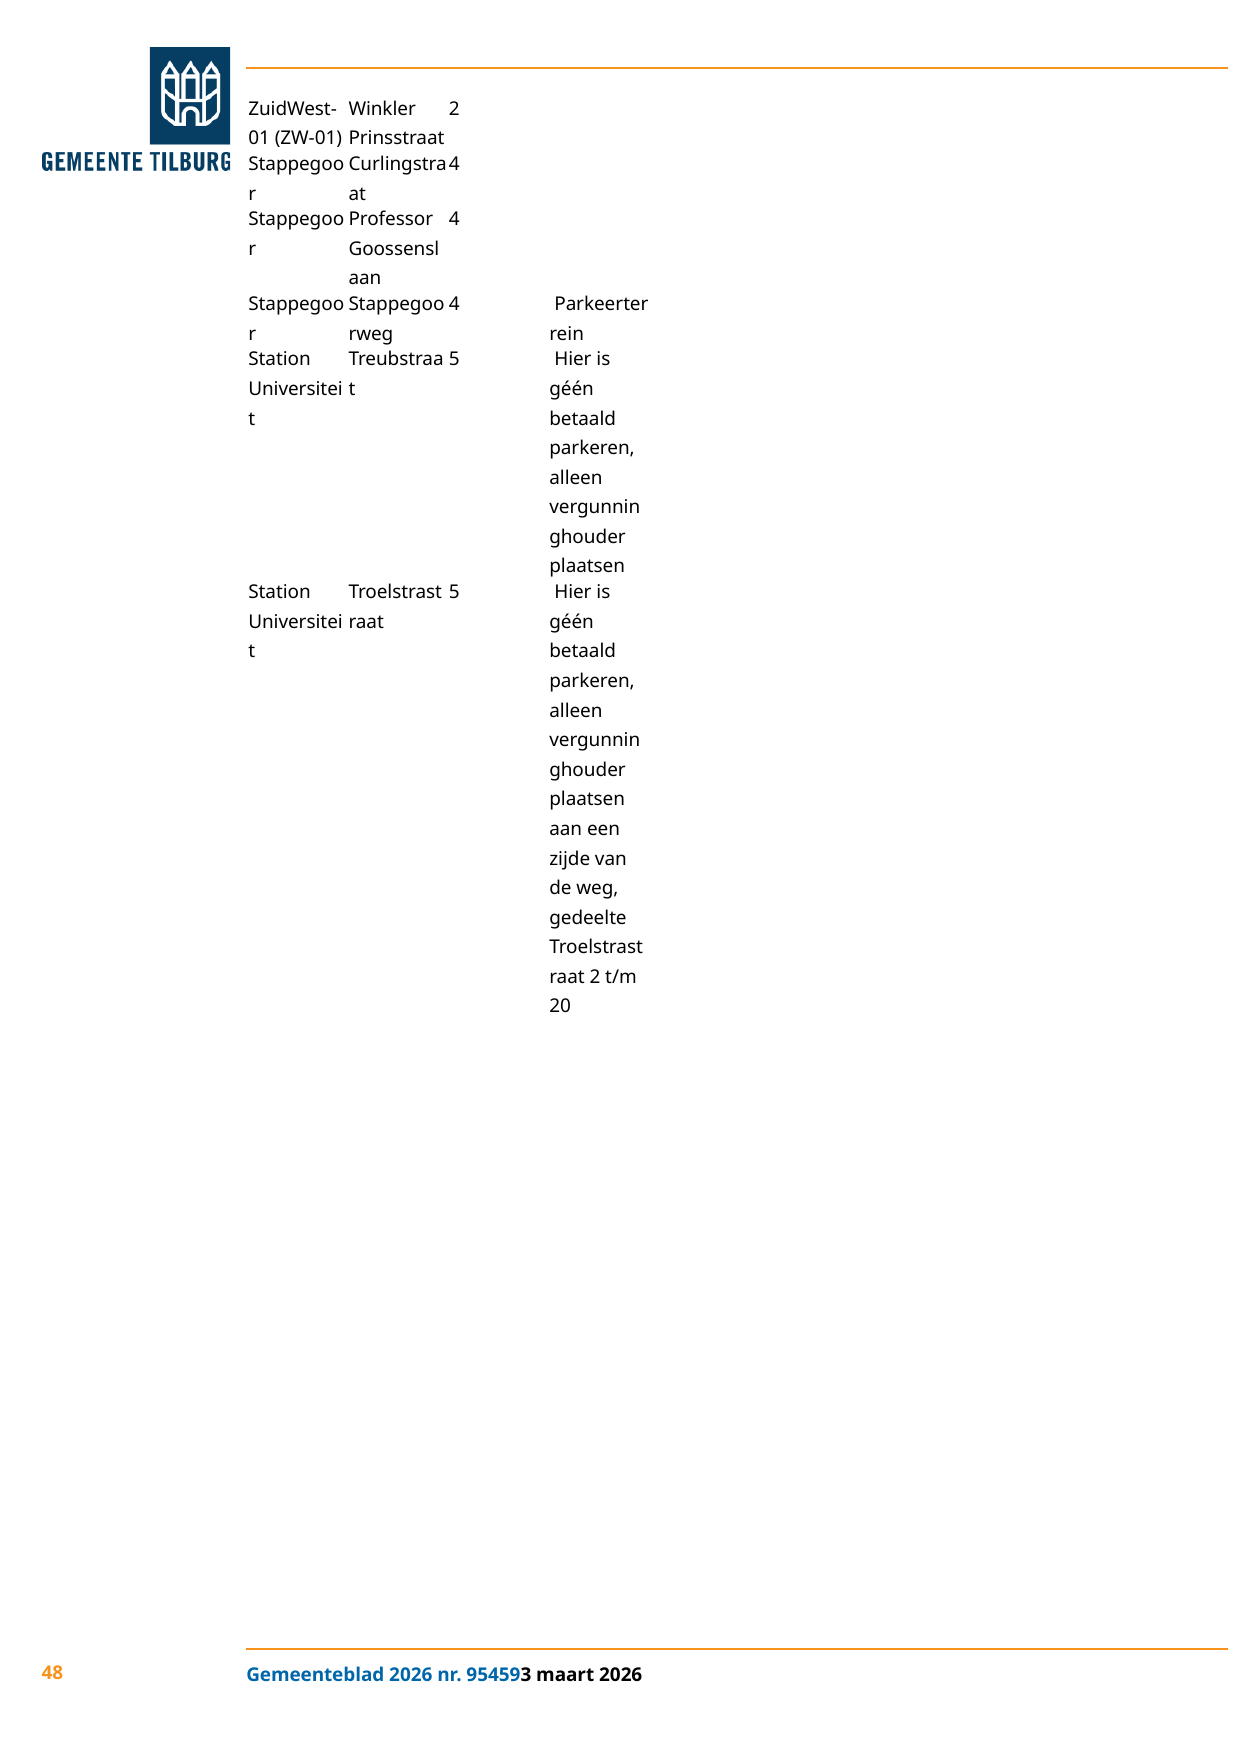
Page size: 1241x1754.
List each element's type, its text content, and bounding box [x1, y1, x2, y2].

table_cell [549, 95, 649, 150]
table_cell Stappegoor [248, 150, 348, 205]
table_cell Parkeerterrein [549, 290, 649, 346]
table_cell 5 [449, 346, 549, 578]
table_cell Troelstrastraat [348, 579, 449, 1018]
table_cell [549, 205, 649, 290]
table_cell [549, 150, 649, 205]
table_cell Winkler Prinsstraat [348, 95, 449, 150]
table_cell Hier is géén betaald parkeren, alleen vergunninghouder plaatsen aan een zijde van de weg, gedeelte Troelstrastraat 2 t/m 20 [549, 579, 649, 1018]
table_cell Station Universiteit [248, 579, 348, 1018]
table_cell 2 [449, 95, 549, 150]
table_cell Stappegoor [248, 290, 348, 346]
table_cell Stappegoorweg [348, 290, 449, 346]
table_cell Curlingstraat [348, 150, 449, 205]
table_cell Hier is géén betaald parkeren, alleen vergunninghouder plaatsen [549, 346, 649, 578]
table_cell 4 [449, 150, 549, 205]
table_cell Stappegoor [248, 205, 348, 290]
table_cell 4 [449, 290, 549, 346]
table_cell 4 [449, 205, 549, 290]
table_cell Station Universiteit [248, 346, 348, 578]
table_cell 5 [449, 579, 549, 1018]
table_cell Professor Goossenslaan [348, 205, 449, 290]
picture [41, 47, 231, 172]
table_cell ZuidWest-01 (ZW-01) [248, 95, 348, 150]
table_cell Treubstraat [348, 346, 449, 578]
